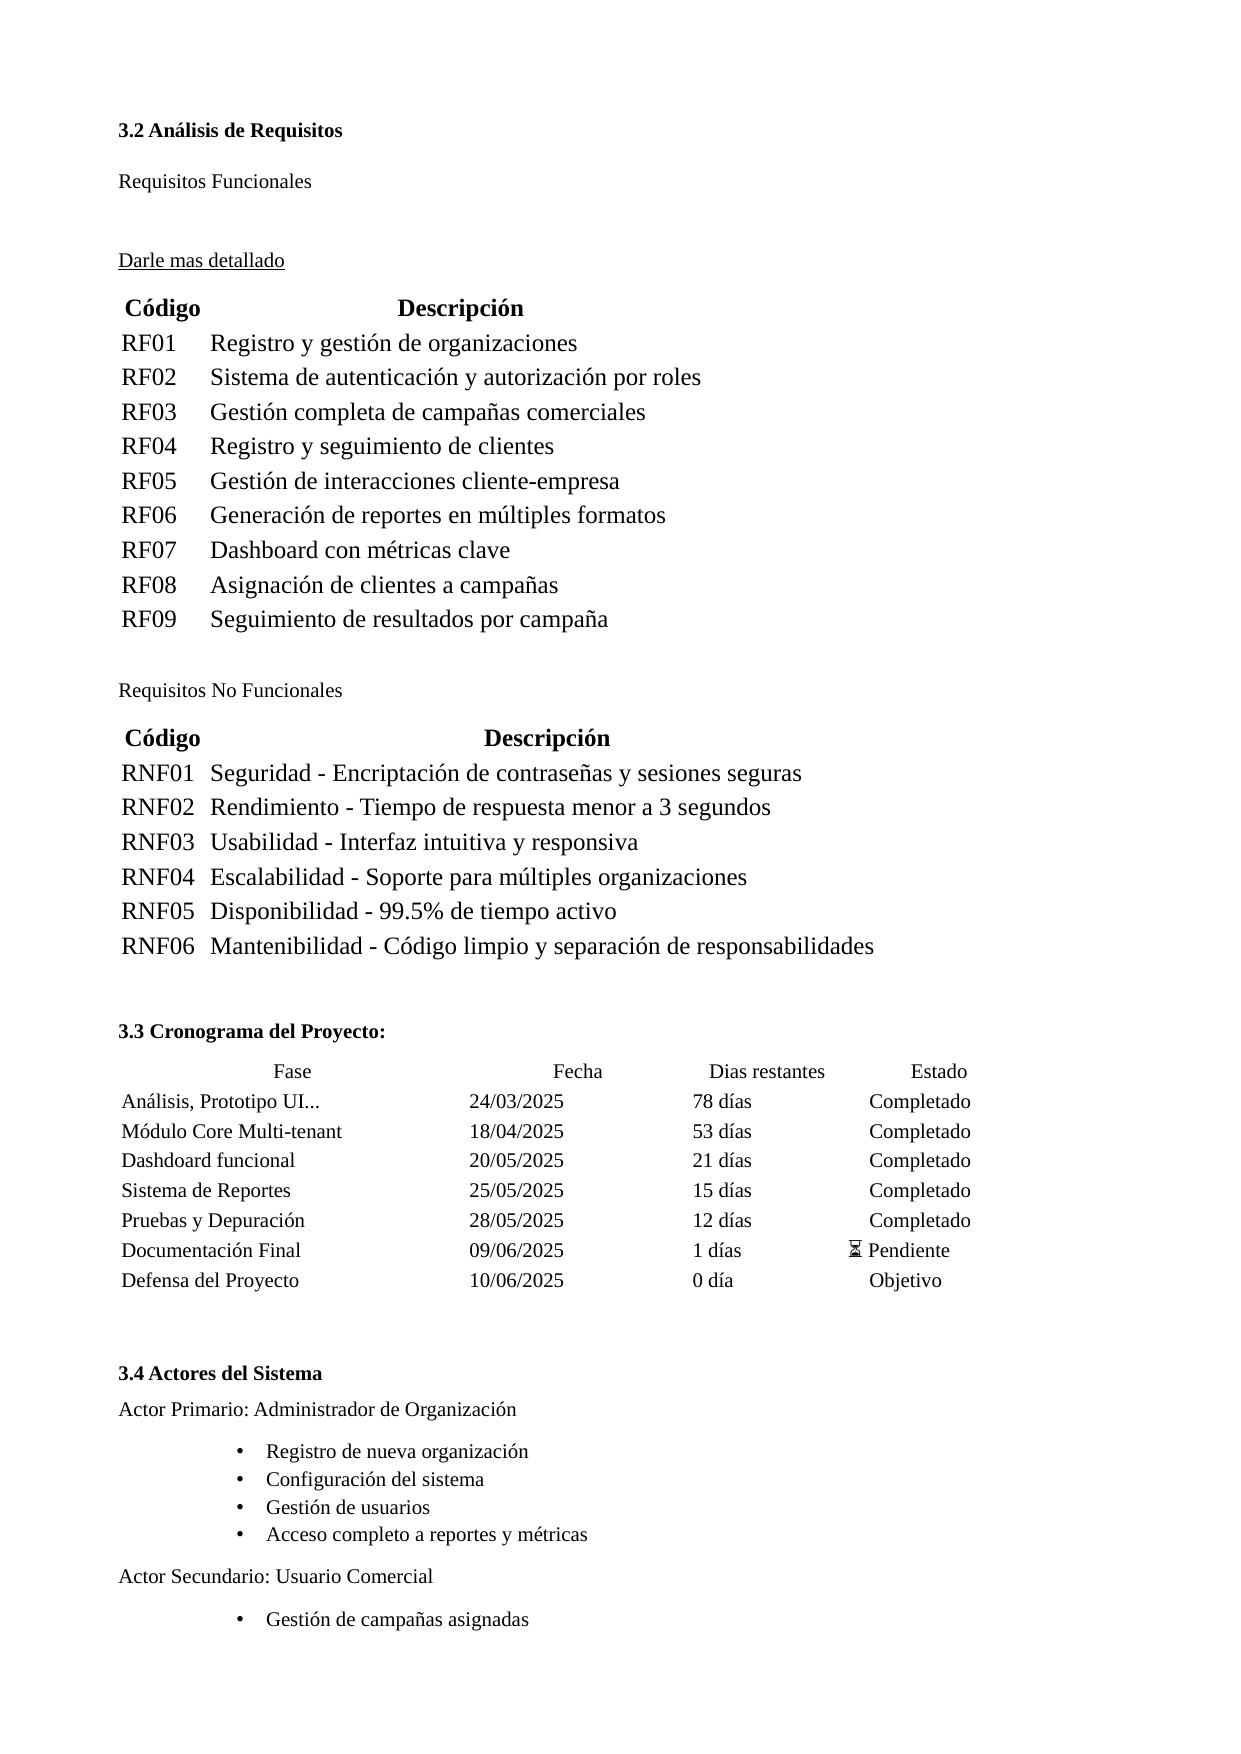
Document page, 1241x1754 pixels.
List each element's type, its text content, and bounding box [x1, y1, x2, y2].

table_header Fase [118, 1056, 466, 1086]
table_cell Dashdoard funcional [118, 1146, 466, 1175]
table_cell Registro y seguimiento de clientes [207, 429, 714, 463]
table_cell Gestión completa de campañas comerciales [207, 394, 714, 428]
table_header Código [118, 290, 207, 325]
table_cell 1 días [689, 1235, 845, 1265]
table_cell 78 días [689, 1086, 845, 1116]
table_cell 12 días [689, 1205, 845, 1235]
table_cell Generación de reportes en múltiples formatos [207, 498, 714, 532]
table_cell 53 días [689, 1116, 845, 1146]
list Gestión de campañas asignadas [236, 1607, 1122, 1631]
table_cell RF08 [118, 567, 207, 601]
table_header Estado [845, 1056, 1033, 1086]
table_cell Documentación Final [118, 1235, 466, 1265]
table_cell 15 días [689, 1175, 845, 1205]
subtitle Requisitos No Funcionales [118, 678, 1122, 702]
table_cell RNF01 [118, 755, 207, 789]
table_cell 24/03/2025 [466, 1086, 689, 1116]
table_cell Defensa del Proyecto [118, 1265, 466, 1295]
table_cell Módulo Core Multi-tenant [118, 1116, 466, 1146]
subtitle Requisitos Funcionales [118, 169, 1122, 193]
table_cell Escalabilidad - Soporte para múltiples organizaciones [207, 859, 887, 893]
table_cell Asignación de clientes a campañas [207, 567, 714, 601]
table_cell 20/05/2025 [466, 1146, 689, 1175]
table_cell RF06 [118, 498, 207, 532]
table_cell RNF02 [118, 790, 207, 824]
table_cell Gestión de interacciones cliente-empresa [207, 463, 714, 498]
list Configuración del sistema [236, 1467, 1122, 1491]
table_cell RNF05 [118, 893, 207, 928]
table_cell 🎯 Objetivo [845, 1265, 1033, 1295]
table_cell ✅ Completado [845, 1175, 1033, 1205]
table_cell 25/05/2025 [466, 1175, 689, 1205]
table_cell ✅ Completado [845, 1205, 1033, 1235]
text Darle mas detallado [118, 248, 1122, 272]
table_cell RF04 [118, 429, 207, 463]
table_cell 09/06/2025 [466, 1235, 689, 1265]
subtitle 3.4 Actores del Sistema [118, 1361, 1122, 1385]
table_cell 21 días [689, 1146, 845, 1175]
table_cell 0 día [689, 1265, 845, 1295]
table_cell Sistema de autenticación y autorización por roles [207, 359, 714, 394]
table_header Descripción [207, 720, 887, 755]
table_cell RF03 [118, 394, 207, 428]
table_cell 28/05/2025 [466, 1205, 689, 1235]
table_cell 10/06/2025 [466, 1265, 689, 1295]
table_cell RF02 [118, 359, 207, 394]
table_cell Pruebas y Depuración [118, 1205, 466, 1235]
table_cell ⏳ Pendiente [845, 1235, 1033, 1265]
table_header Dias restantes [689, 1056, 845, 1086]
list Gestión de usuarios [236, 1495, 1122, 1519]
table_cell Dashboard con métricas clave [207, 532, 714, 567]
table_cell Análisis, Prototipo UI... [118, 1086, 466, 1116]
table_cell RF07 [118, 532, 207, 567]
table_header Código [118, 720, 207, 755]
subtitle 3.3 Cronograma del Proyecto: [118, 1019, 1122, 1043]
table_cell RF09 [118, 601, 207, 636]
table_cell RNF04 [118, 859, 207, 893]
table_cell Seguimiento de resultados por campaña [207, 601, 714, 636]
table_cell RNF06 [118, 928, 207, 962]
table_cell Seguridad - Encriptación de contraseñas y sesiones seguras [207, 755, 887, 789]
table_cell ✅ Completado [845, 1116, 1033, 1146]
table_cell Sistema de Reportes [118, 1175, 466, 1205]
table_cell 18/04/2025 [466, 1116, 689, 1146]
table_cell ✅ Completado [845, 1086, 1033, 1116]
list Acceso completo a reportes y métricas [236, 1522, 1122, 1546]
table_header Fecha [466, 1056, 689, 1086]
table_cell Usabilidad - Interfaz intuitiva y responsiva [207, 824, 887, 859]
table_cell Rendimiento - Tiempo de respuesta menor a 3 segundos [207, 790, 887, 824]
table_cell RNF03 [118, 824, 207, 859]
subtitle 3.2 Análisis de Requisitos [118, 118, 1122, 142]
table_cell RF01 [118, 325, 207, 359]
text Actor Secundario: Usuario Comercial [118, 1564, 1122, 1588]
table_cell Disponibilidad - 99.5% de tiempo activo [207, 893, 887, 928]
table_cell ✅ Completado [845, 1146, 1033, 1175]
table_cell Mantenibilidad - Código limpio y separación de responsabilidades [207, 928, 887, 962]
table_cell Registro y gestión de organizaciones [207, 325, 714, 359]
list Registro de nueva organización [236, 1439, 1122, 1463]
text Actor Primario: Administrador de Organización [118, 1397, 1122, 1421]
table_cell RF05 [118, 463, 207, 498]
table_header Descripción [207, 290, 714, 325]
